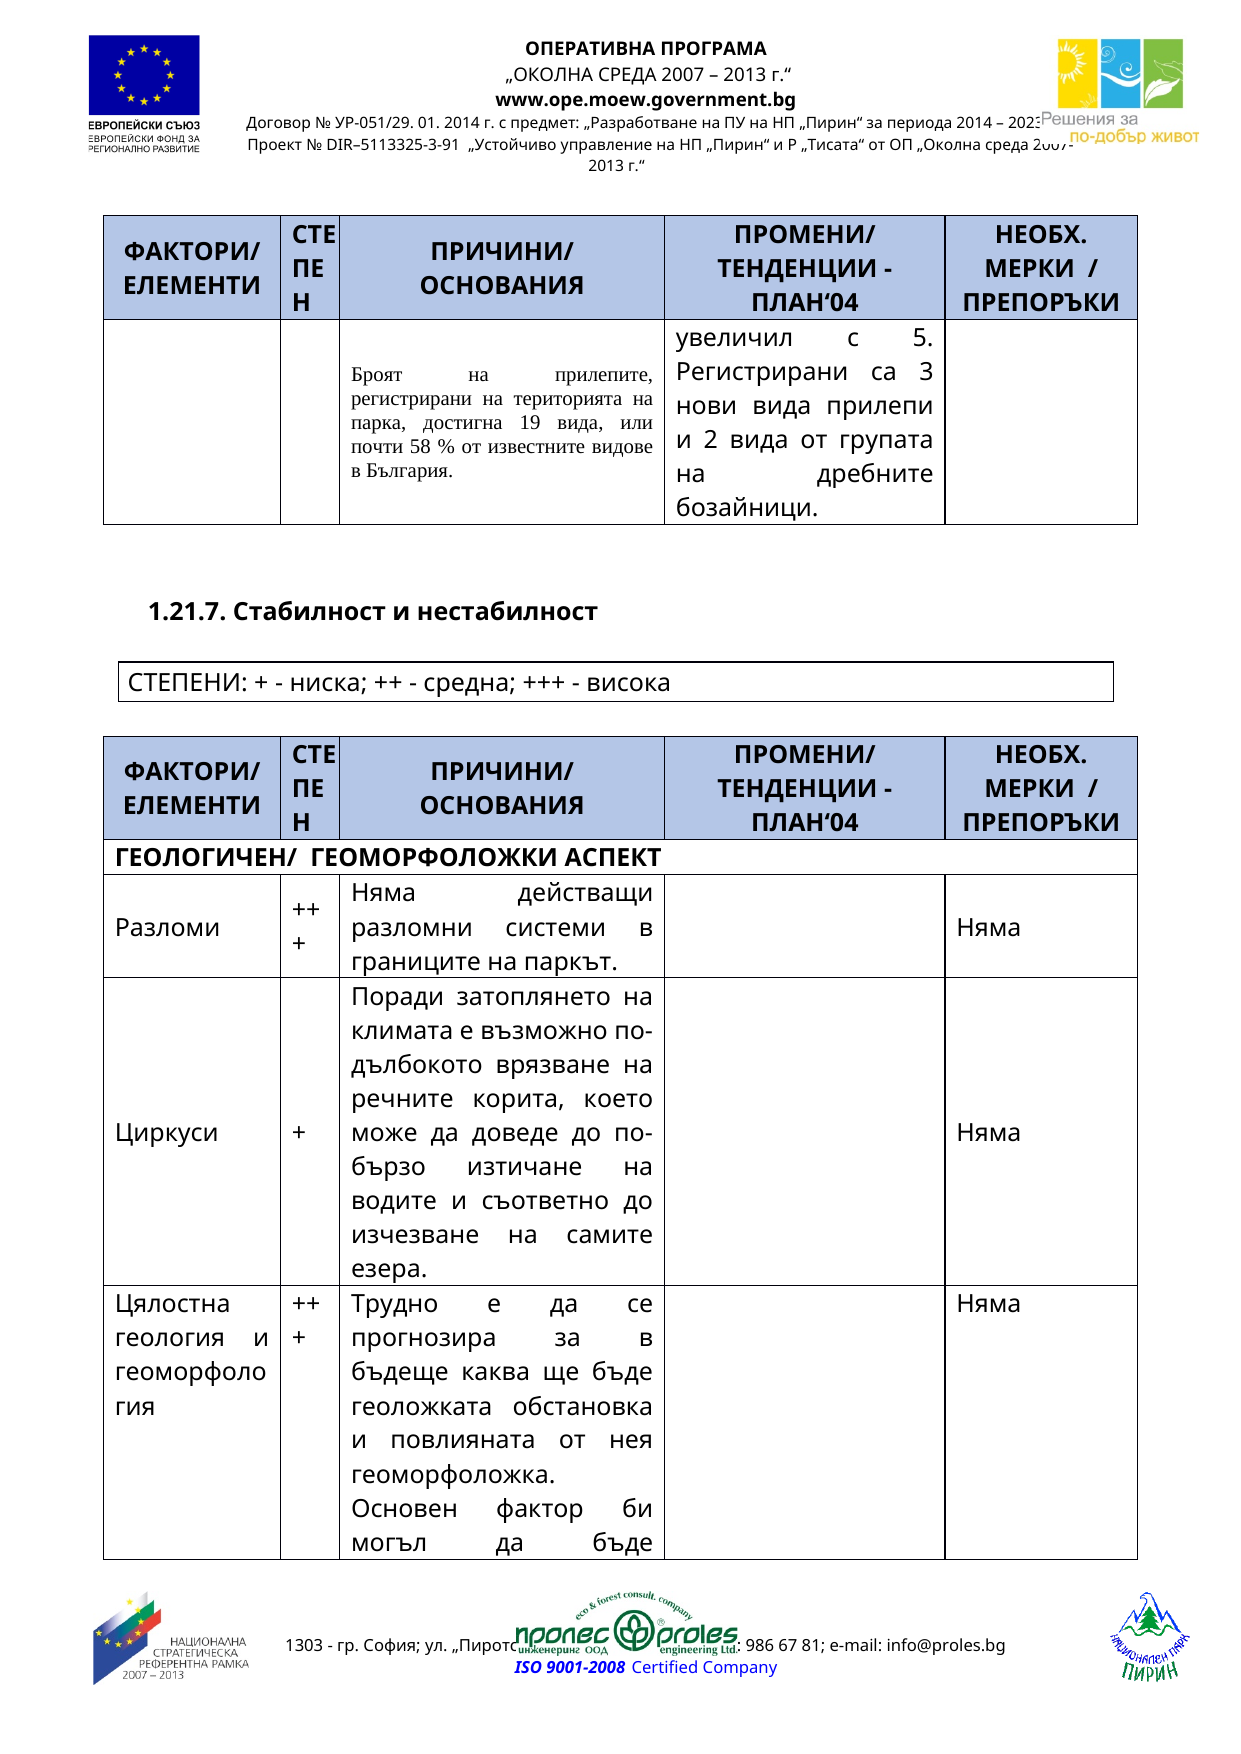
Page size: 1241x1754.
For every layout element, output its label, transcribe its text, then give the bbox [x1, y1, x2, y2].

picture [93, 1591, 249, 1685]
table_cell + [281, 978, 339, 1285]
table_cell Няма действащи разломни системи в границите на паркът. [340, 875, 664, 977]
table_header ФАКТОРИ/ ЕЛЕМЕНТИ [104, 737, 280, 839]
table_cell ГЕОЛОГИЧЕН/ ГЕОМОРФОЛОЖКИ АСПЕКТ [104, 840, 1137, 874]
table_cell Няма [946, 978, 1137, 1285]
text 1.21.7. Стабилност и нестабилност [148, 593, 1144, 627]
table_cell Няма [946, 875, 1137, 977]
table_header СТЕ ПЕН [281, 737, 339, 839]
picture [1039, 35, 1200, 144]
table_cell Броят на прилепите, регистрирани на територията на парка, достигна 19 вида, или почти 58 % от известните видове в България. [340, 320, 664, 524]
table_cell +++ [281, 1286, 339, 1558]
table_cell Разломи [104, 875, 280, 977]
table_header ПРИЧИНИ/ ОСНОВАНИЯ [340, 737, 664, 839]
picture [88, 35, 200, 157]
table_header НЕОБХ. МЕРКИ / ПРЕПОРЪКИ [946, 737, 1137, 839]
table_cell Циркуси [104, 978, 280, 1285]
table_cell [281, 320, 339, 524]
table_cell +++ [281, 875, 339, 977]
picture [516, 1591, 738, 1656]
table_cell [665, 1286, 944, 1558]
table_cell увеличил с 5. Регистрирани са 3 нови вида прилепи и 2 вида от групата на дребните бозайници. [665, 320, 944, 524]
table_header СТЕПЕН [281, 216, 339, 319]
table_header ПРОМЕНИ/ ТЕНДЕНЦИИ - ПЛАН‘04 [665, 216, 944, 319]
table_cell [104, 320, 280, 524]
table_cell [665, 875, 944, 977]
table_cell [665, 978, 944, 1285]
picture [1108, 1591, 1191, 1683]
text СТЕПЕНИ: + - ниска; ++ - средна; +++ - висока [119, 663, 1113, 701]
table_header ПРИЧИНИ/ ОСНОВАНИЯ [340, 216, 664, 319]
table_header НЕОБХ. МЕРКИ / ПРЕПОРЪКИ [946, 216, 1137, 319]
table_cell Цялостна геология и геоморфология [104, 1286, 280, 1558]
table_header ПРОМЕНИ/ ТЕНДЕНЦИИ - ПЛАН‘04 [665, 737, 944, 839]
table_cell Трудно е да се прогнозира за в бъдеще каква ще бъде геоложката обстановка и повлияната от нея геоморфоложка. Основен фактор би могъл да бъде [340, 1286, 664, 1558]
table_cell [946, 320, 1137, 524]
table_cell Няма [946, 1286, 1137, 1558]
table_cell Поради затоплянето на климата е възможно по-дълбокото врязване на речните корита, което може да доведе до по-бързо изтичане на водите и съответно до изчезване на самите езера. [340, 978, 664, 1285]
table_header ФАКТОРИ/ ЕЛЕМЕНТИ [104, 216, 280, 319]
